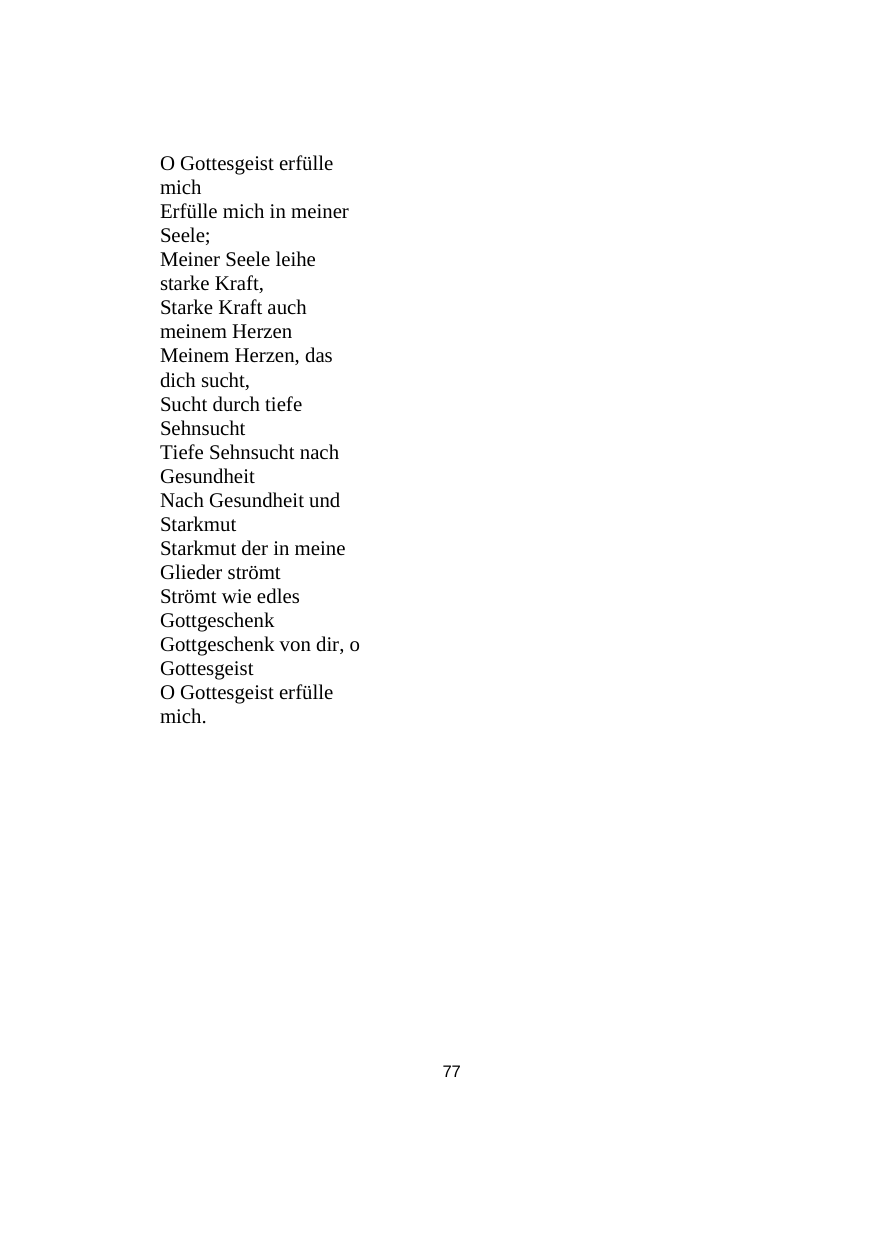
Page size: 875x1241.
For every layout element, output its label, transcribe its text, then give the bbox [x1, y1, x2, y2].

text O Gottesgeist erfülle mich Erfülle mich in meiner Seele; Meiner Seele leihe starke Kraft, Starke Kraft auch meinem Herzen Meinem Herzen, das dich sucht, Sucht durch tiefe Sehnsucht Tiefe Sehnsucht nach Gesundheit Nach Gesundheit und Starkmut Starkmut der in meine Glieder strömt Strömt wie edles Gottgeschenk Gottgeschenk von dir, o Gottesgeist O Gottesgeist erfülle mich. [160, 151, 367, 728]
text 77 [442, 1062, 650, 1081]
